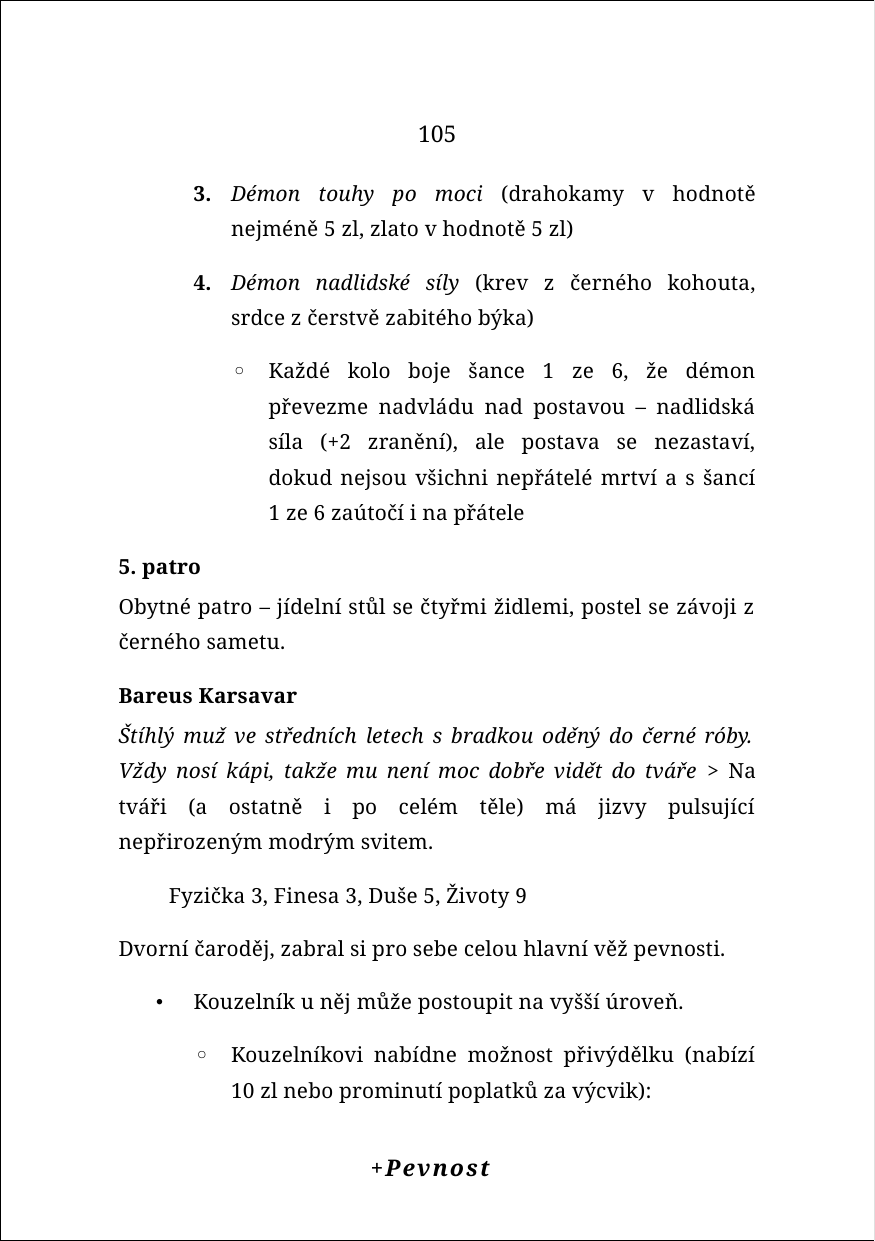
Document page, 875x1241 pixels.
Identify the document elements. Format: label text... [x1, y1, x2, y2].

text Fyzička 3, Finesa 3, Duše 5, Životy 9 [168, 881, 756, 909]
text Obytné patro – jídelní stůl se čtyřmi židlemi, postel se závoji z černého sametu. [118, 592, 756, 656]
list Démon touhy po moci (drahokamy v hodnotě nejméně 5 zl, zlato v hodnotě 5 zl) [193, 179, 756, 243]
subtitle Bareus Karsavar [118, 681, 756, 709]
list Každé kolo boje šance 1 ze 6, že démon převezme nadvládu nad postavou – nadlidská síla (+2 zranění), ale postava se nezastaví, dokud nejsou všichni nepřátelé mrtví a s šancí 1 ze 6 zaútočí i na přátele [231, 356, 756, 527]
text Dvorní čaroděj, zabral si pro sebe celou hlavní věž pevnosti. [118, 934, 756, 962]
subtitle 5. patro [118, 552, 756, 580]
list Kouzelník u něj může postoupit na vyšší úroveň. [156, 987, 756, 1016]
list Démon nadlidské síly (krev z černého kohouta, srdce z čerstvě zabitého býka) [193, 268, 756, 332]
list Kouzelníkovi nabídne možnost přivýdělku (nabízí 10 zl nebo prominutí poplatků za výcvik): [193, 1040, 756, 1104]
text Štíhlý muž ve středních letech s bradkou oděný do černé róby. Vždy nosí kápi, takže mu není moc dobře vidět do tváře > Na tváři (a ostatně i po celém těle) má jizvy pulsující nepřirozeným modrým svitem. [118, 721, 756, 856]
